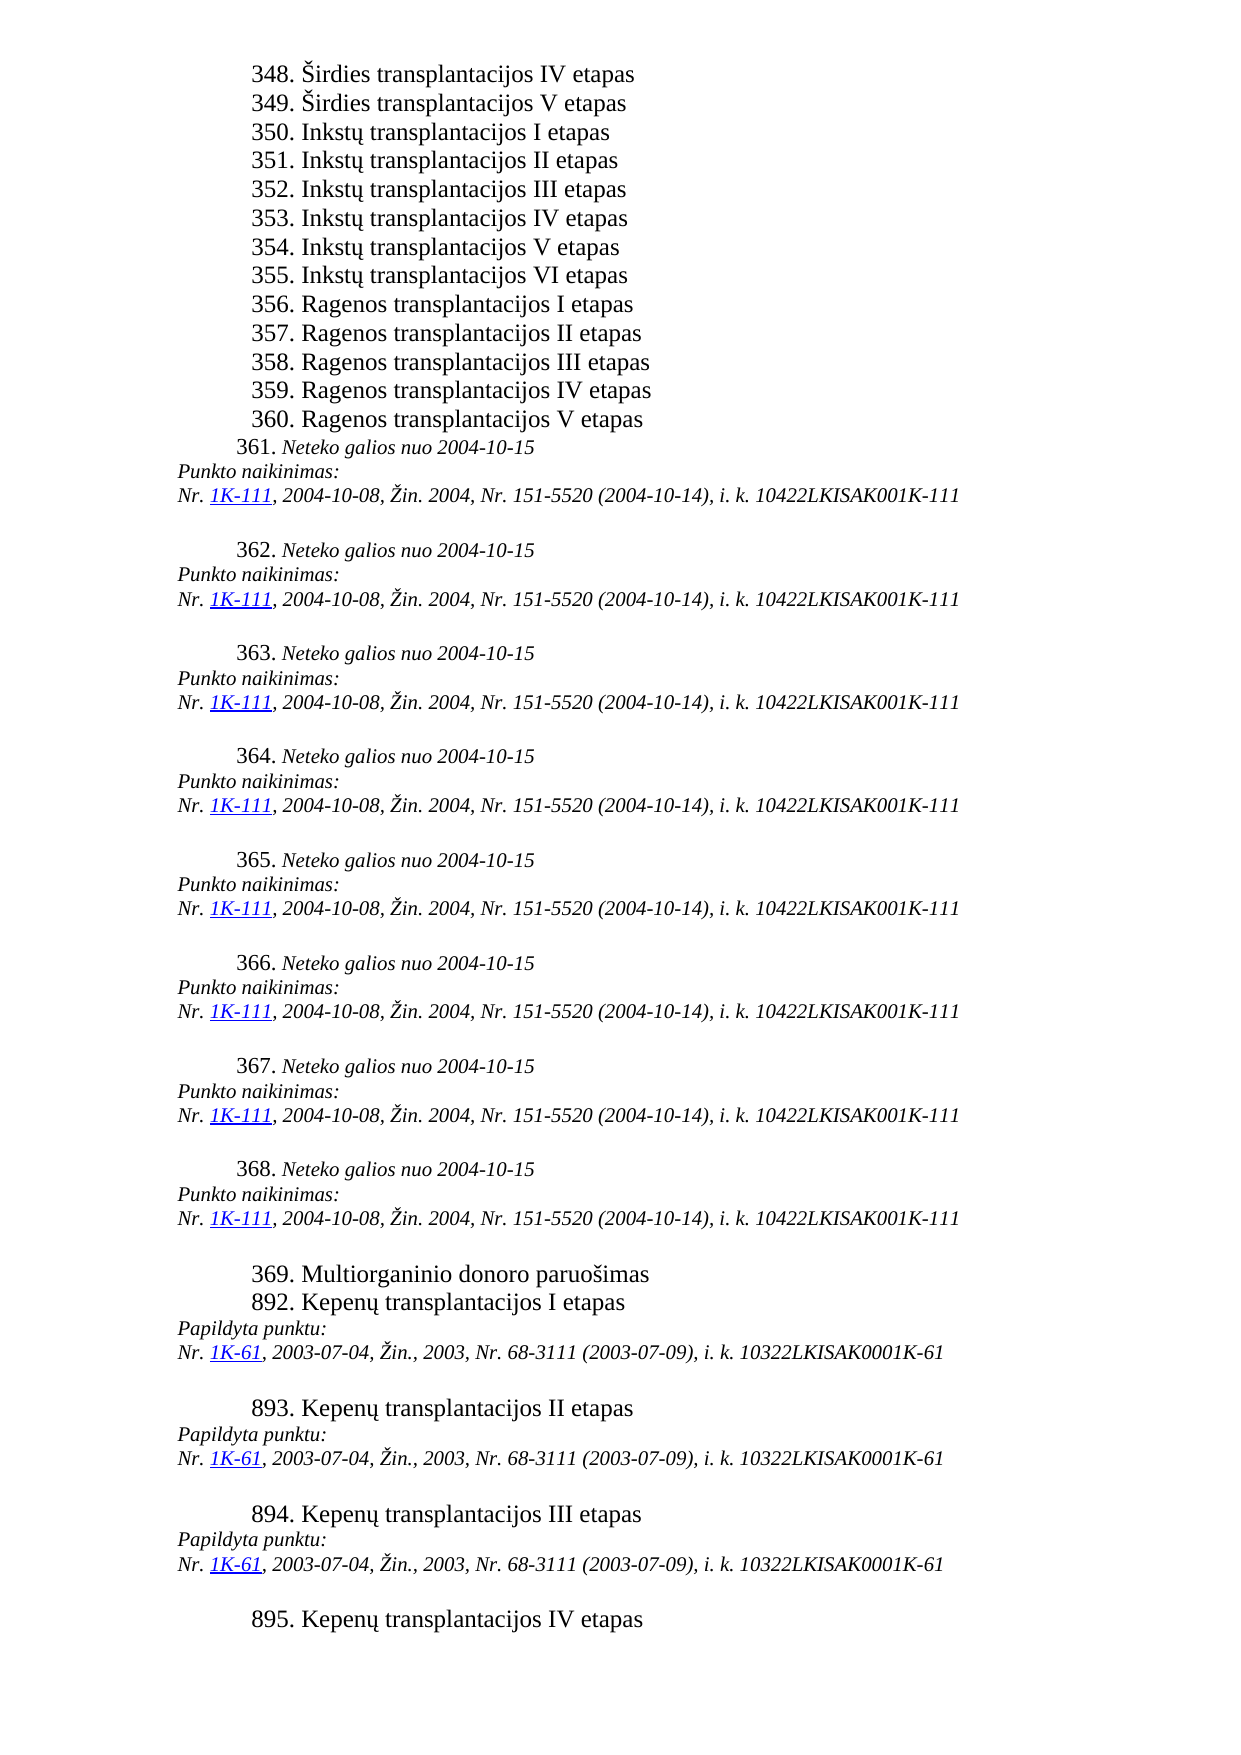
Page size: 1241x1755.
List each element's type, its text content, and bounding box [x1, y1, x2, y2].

text 893. Kepenų transplantacijos II etapas [177, 1393, 1181, 1422]
text Punkto naikinimas: [177, 872, 1181, 896]
text Papildyta punktu: [177, 1422, 1181, 1446]
text Punkto naikinimas: [177, 1182, 1181, 1206]
text Punkto naikinimas: [177, 1078, 1181, 1103]
text 355. Inkstų transplantacijos VI etapas [177, 260, 1181, 289]
text Nr. 1K-111, 2004-10-08, Žin. 2004, Nr. 151-5520 (2004-10-14), i. k. 10422LKISAK001K-111 [177, 999, 1181, 1023]
text 365. Neteko galios nuo 2004-10-15 [177, 846, 1181, 872]
text Nr. 1K-61, 2003-07-04, Žin., 2003, Nr. 68-3111 (2003-07-09), i. k. 10322LKISAK0001K-61 [177, 1446, 1181, 1470]
text Punkto naikinimas: [177, 975, 1181, 999]
text 368. Neteko galios nuo 2004-10-15 [177, 1155, 1181, 1182]
text Punkto naikinimas: [177, 459, 1181, 483]
text 366. Neteko galios nuo 2004-10-15 [177, 949, 1181, 975]
text Nr. 1K-111, 2004-10-08, Žin. 2004, Nr. 151-5520 (2004-10-14), i. k. 10422LKISAK001K-111 [177, 1206, 1181, 1230]
text 348. Širdies transplantacijos IV etapas [177, 59, 1181, 88]
text Papildyta punktu: [177, 1316, 1181, 1340]
text 350. Inkstų transplantacijos I etapas [177, 117, 1181, 145]
text 892. Kepenų transplantacijos I etapas [177, 1287, 1181, 1316]
text 359. Ragenos transplantacijos IV etapas [177, 375, 1181, 404]
text Nr. 1K-111, 2004-10-08, Žin. 2004, Nr. 151-5520 (2004-10-14), i. k. 10422LKISAK001K-111 [177, 586, 1181, 611]
text 362. Neteko galios nuo 2004-10-15 [177, 536, 1181, 562]
text Punkto naikinimas: [177, 769, 1181, 793]
text 360. Ragenos transplantacijos V etapas [177, 404, 1181, 433]
text Nr. 1K-61, 2003-07-04, Žin., 2003, Nr. 68-3111 (2003-07-09), i. k. 10322LKISAK0001K-61 [177, 1551, 1181, 1576]
text 367. Neteko galios nuo 2004-10-15 [177, 1052, 1181, 1078]
text 894. Kepenų transplantacijos III etapas [177, 1499, 1181, 1527]
text Punkto naikinimas: [177, 666, 1181, 690]
text Punkto naikinimas: [177, 562, 1181, 586]
text 349. Širdies transplantacijos V etapas [177, 88, 1181, 117]
text 356. Ragenos transplantacijos I etapas [177, 289, 1181, 318]
text 357. Ragenos transplantacijos II etapas [177, 318, 1181, 347]
text 369. Multiorganinio donoro paruošimas [177, 1259, 1181, 1287]
text 895. Kepenų transplantacijos IV etapas [177, 1604, 1181, 1633]
text Nr. 1K-111, 2004-10-08, Žin. 2004, Nr. 151-5520 (2004-10-14), i. k. 10422LKISAK001K-111 [177, 1103, 1181, 1127]
text Nr. 1K-111, 2004-10-08, Žin. 2004, Nr. 151-5520 (2004-10-14), i. k. 10422LKISAK001K-111 [177, 483, 1181, 507]
text Papildyta punktu: [177, 1527, 1181, 1551]
text Nr. 1K-111, 2004-10-08, Žin. 2004, Nr. 151-5520 (2004-10-14), i. k. 10422LKISAK001K-111 [177, 793, 1181, 817]
text 364. Neteko galios nuo 2004-10-15 [177, 742, 1181, 769]
text 358. Ragenos transplantacijos III etapas [177, 347, 1181, 375]
text Nr. 1K-61, 2003-07-04, Žin., 2003, Nr. 68-3111 (2003-07-09), i. k. 10322LKISAK0001K-61 [177, 1340, 1181, 1364]
text 352. Inkstų transplantacijos III etapas [177, 174, 1181, 203]
text 361. Neteko galios nuo 2004-10-15 [177, 433, 1181, 459]
text 354. Inkstų transplantacijos V etapas [177, 232, 1181, 260]
text 353. Inkstų transplantacijos IV etapas [177, 203, 1181, 232]
text 351. Inkstų transplantacijos II etapas [177, 145, 1181, 174]
text Nr. 1K-111, 2004-10-08, Žin. 2004, Nr. 151-5520 (2004-10-14), i. k. 10422LKISAK001K-111 [177, 896, 1181, 920]
text Nr. 1K-111, 2004-10-08, Žin. 2004, Nr. 151-5520 (2004-10-14), i. k. 10422LKISAK001K-111 [177, 690, 1181, 714]
text 363. Neteko galios nuo 2004-10-15 [177, 639, 1181, 666]
